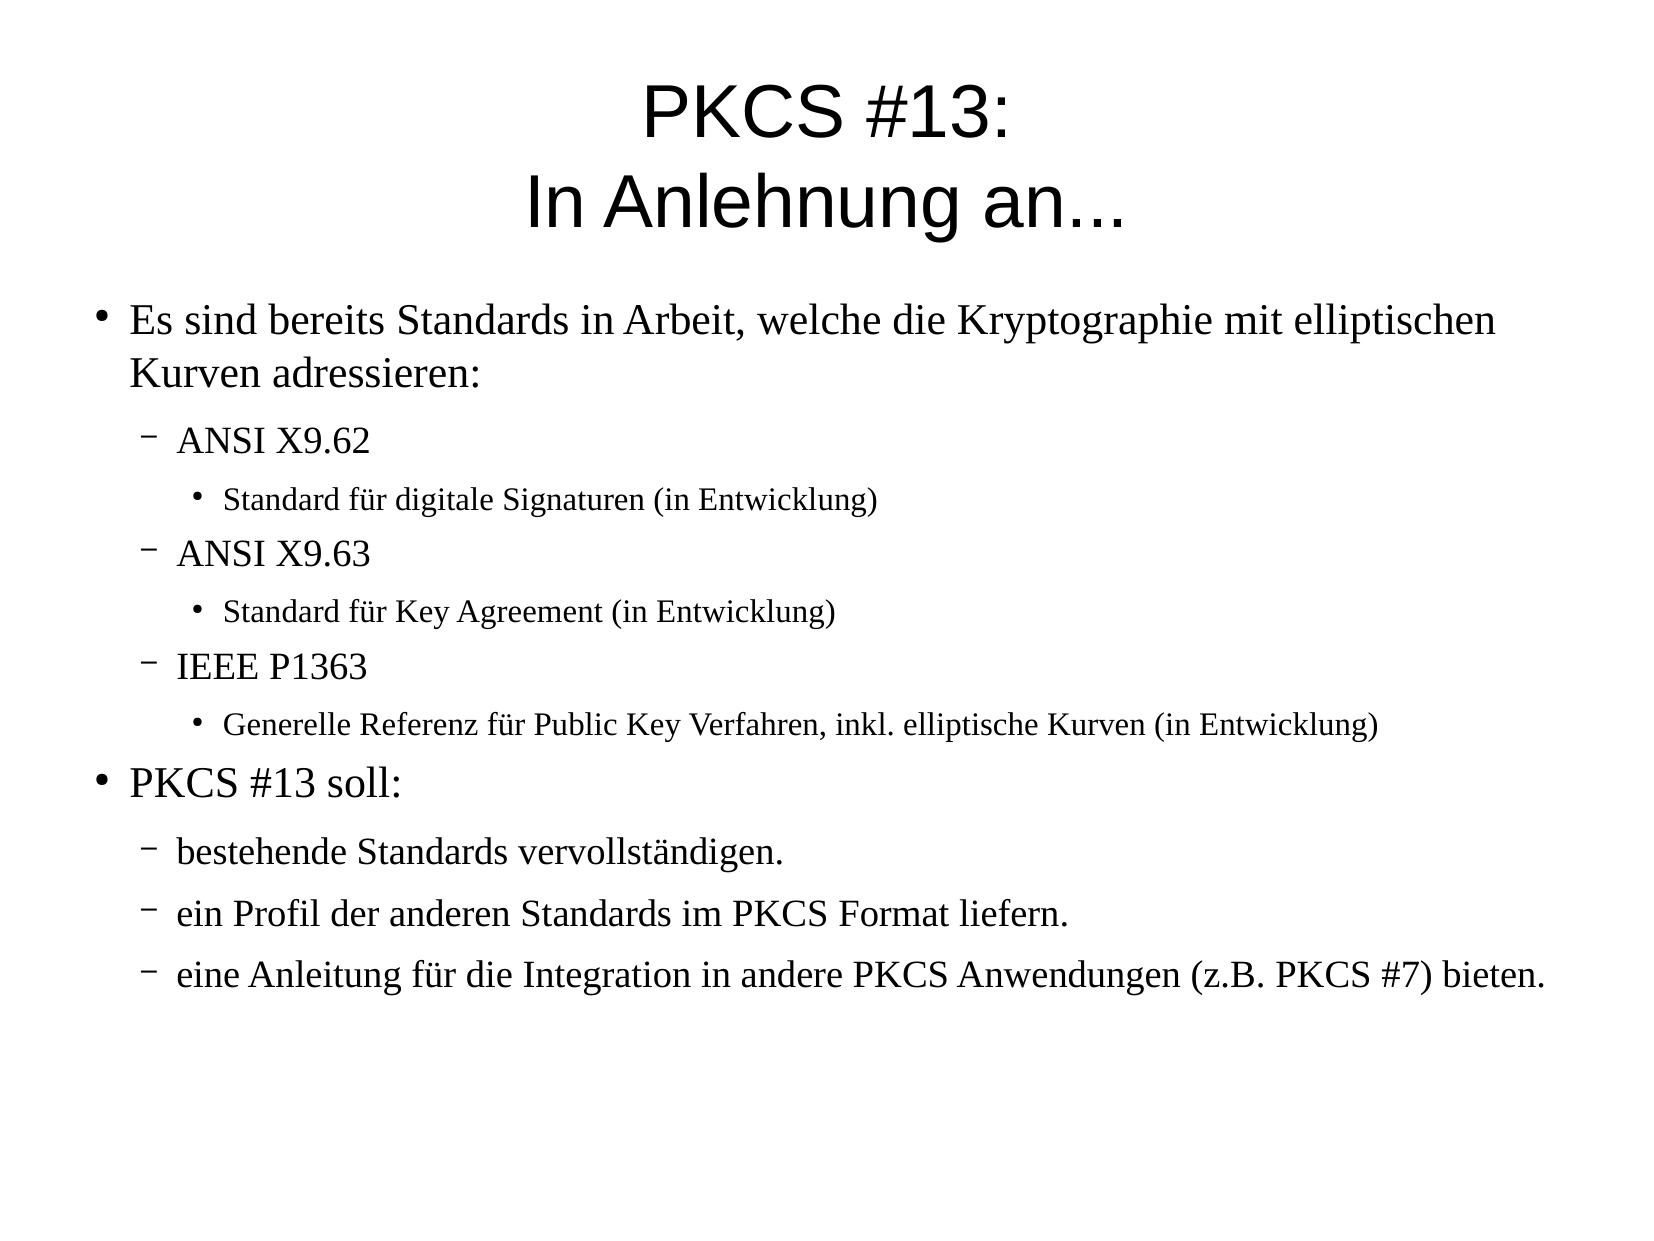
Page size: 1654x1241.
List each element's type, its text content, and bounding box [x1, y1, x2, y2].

list Es sind bereits Standards in Arbeit, welche die Kryptographie mit elliptischen Kurven adressieren: ANSI X9.62 Standard für digitale Signaturen (in Entwicklung) ANSI X9.63 Standard für Key Agreement (in Entwicklung) IEEE P1363 Generelle Referenz für Public Key Verfahren, inkl. elliptische Kurven (in Entwicklung) PKCS #13 soll: bestehende Standards vervollständigen. ein Profil der anderen Standards im PKCS Format liefern. eine Anleitung für die Integration in andere PKCS Anwendungen (z.B. PKCS #7) bieten. [82, 290, 1571, 1010]
title PKCS #13: In Anlehnung an... [82, 62, 1571, 243]
